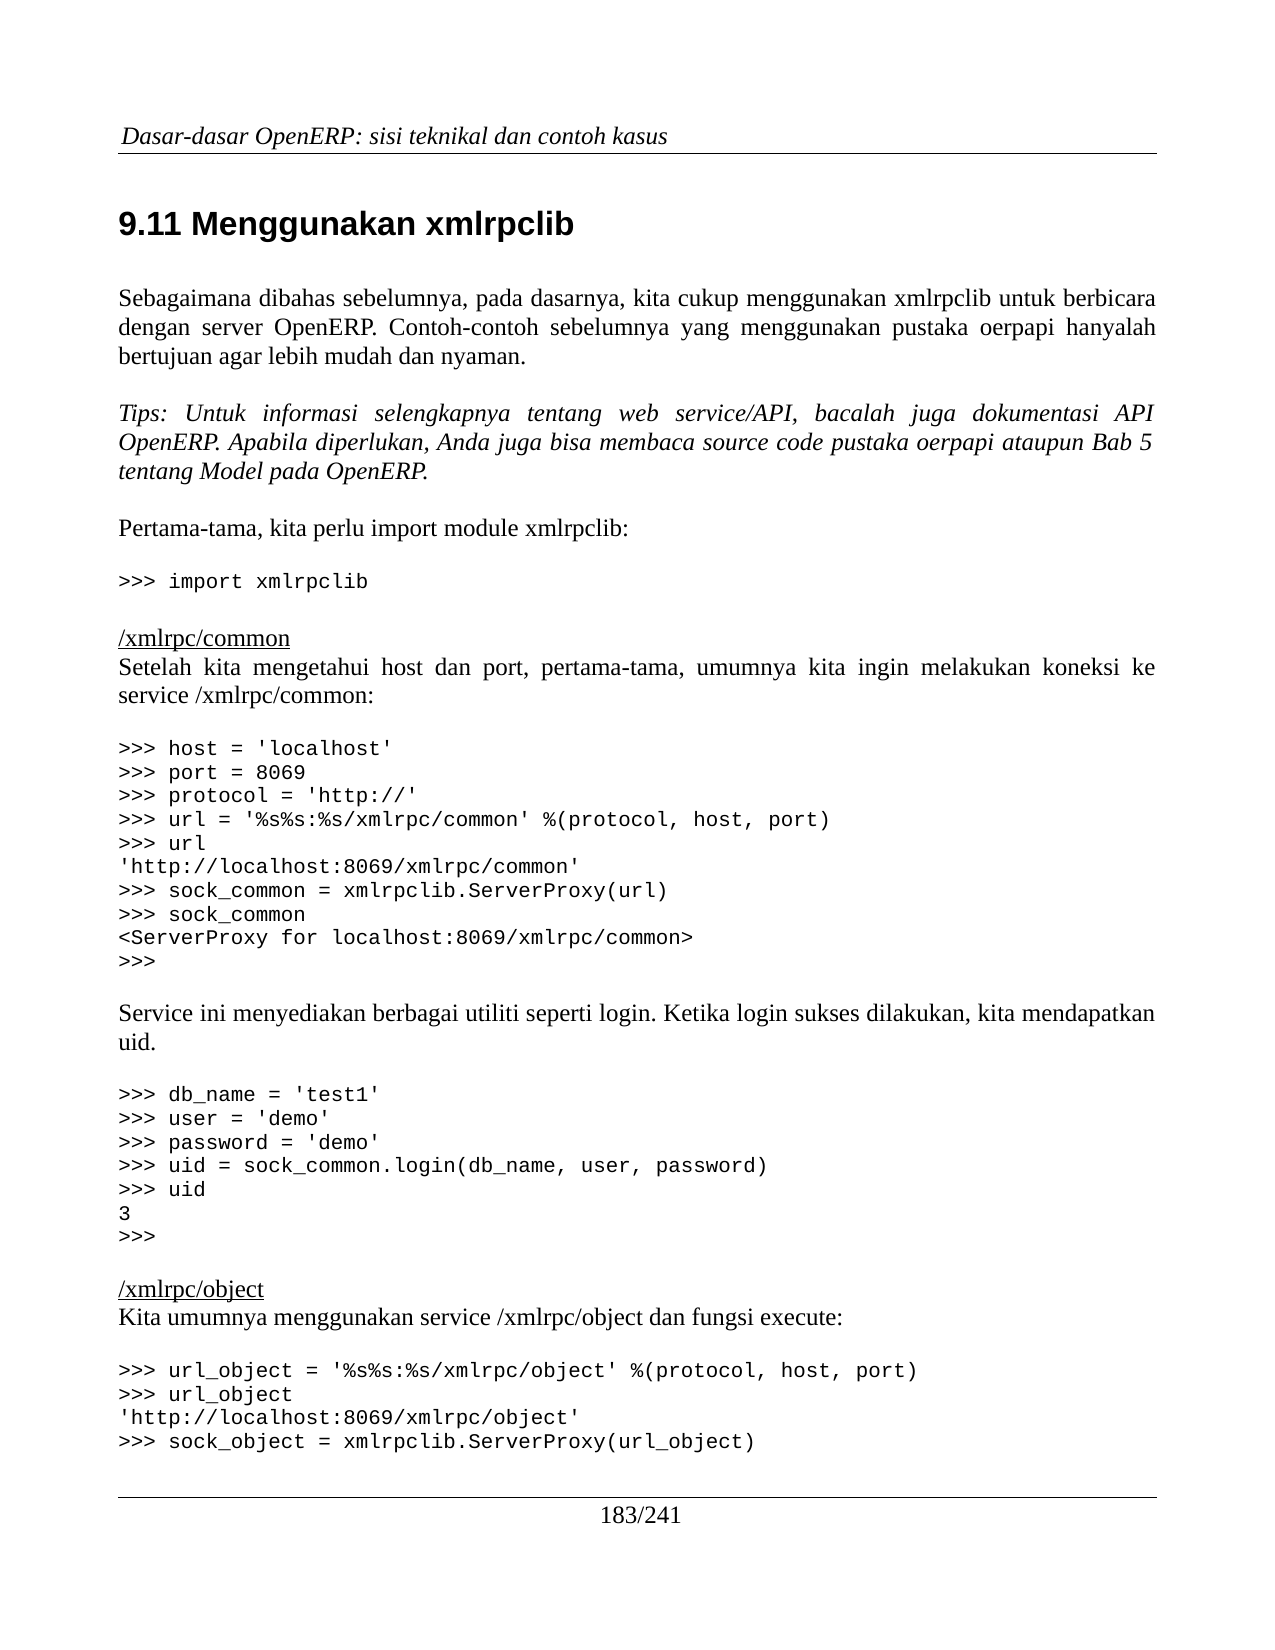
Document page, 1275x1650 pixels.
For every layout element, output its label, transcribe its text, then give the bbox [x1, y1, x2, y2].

text >>> uid = sock_common.login(db_name, user, password) [118, 1155, 1157, 1179]
subtitle 9.11 Menggunakan xmlrpclib [118, 203, 1157, 242]
text >>> sock_object = xmlrpclib.ServerProxy(url_object) [118, 1431, 1157, 1454]
text >>> db_name = 'test1' [118, 1084, 1157, 1108]
text /xmlrpc/common [118, 623, 1157, 652]
text >>> url = '%s%s:%s/xmlrpc/common' %(protocol, host, port) [118, 809, 1157, 833]
text Service ini menyediakan berbagai utiliti seperti login. Ketika login sukses dilakukan, kita mendapatkan uid. [118, 998, 1157, 1056]
text >>> protocol = 'http://' [118, 785, 1157, 809]
text >>> import xmlrpclib [118, 571, 1157, 594]
text >>> uid [118, 1179, 1157, 1203]
text >>> password = 'demo' [118, 1132, 1157, 1155]
text 'http://localhost:8069/xmlrpc/object' [118, 1407, 1157, 1431]
text >>> url [118, 833, 1157, 856]
text >>> url_object = '%s%s:%s/xmlrpc/object' %(protocol, host, port) [118, 1360, 1157, 1383]
text >>> user = 'demo' [118, 1108, 1157, 1132]
text Sebagaimana dibahas sebelumnya, pada dasarnya, kita cukup menggunakan xmlrpclib untuk berbicara dengan server OpenERP. Contoh-contoh sebelumnya yang menggunakan pustaka oerpapi hanyalah bertujuan agar lebih mudah dan nyaman. [118, 283, 1157, 369]
text >>> [118, 951, 1157, 974]
text Setelah kita mengetahui host dan port, pertama-tama, umumnya kita ingin melakukan koneksi ke service /xmlrpc/common: [118, 652, 1157, 709]
text >>> host = 'localhost' [118, 738, 1157, 762]
text Tips: Untuk informasi selengkapnya tentang web service/API, bacalah juga dokumentasi API OpenERP. Apabila diperlukan, Anda juga bisa membaca source code pustaka oerpapi ataupun Bab 5 tentang Model pada OpenERP. [118, 398, 1157, 484]
text <ServerProxy for localhost:8069/xmlrpc/common> [118, 927, 1157, 951]
text 'http://localhost:8069/xmlrpc/common' [118, 856, 1157, 880]
text >>> [118, 1226, 1157, 1250]
text >>> sock_common [118, 904, 1157, 927]
text >>> port = 8069 [118, 762, 1157, 785]
text >>> url_object [118, 1383, 1157, 1407]
text Pertama-tama, kita perlu import module xmlrpclib: [118, 513, 1157, 542]
text >>> sock_common = xmlrpclib.ServerProxy(url) [118, 880, 1157, 904]
text 3 [118, 1203, 1157, 1226]
text Kita umumnya menggunakan service /xmlrpc/object dan fungsi execute: [118, 1302, 1157, 1331]
text /xmlrpc/object [118, 1274, 1157, 1302]
